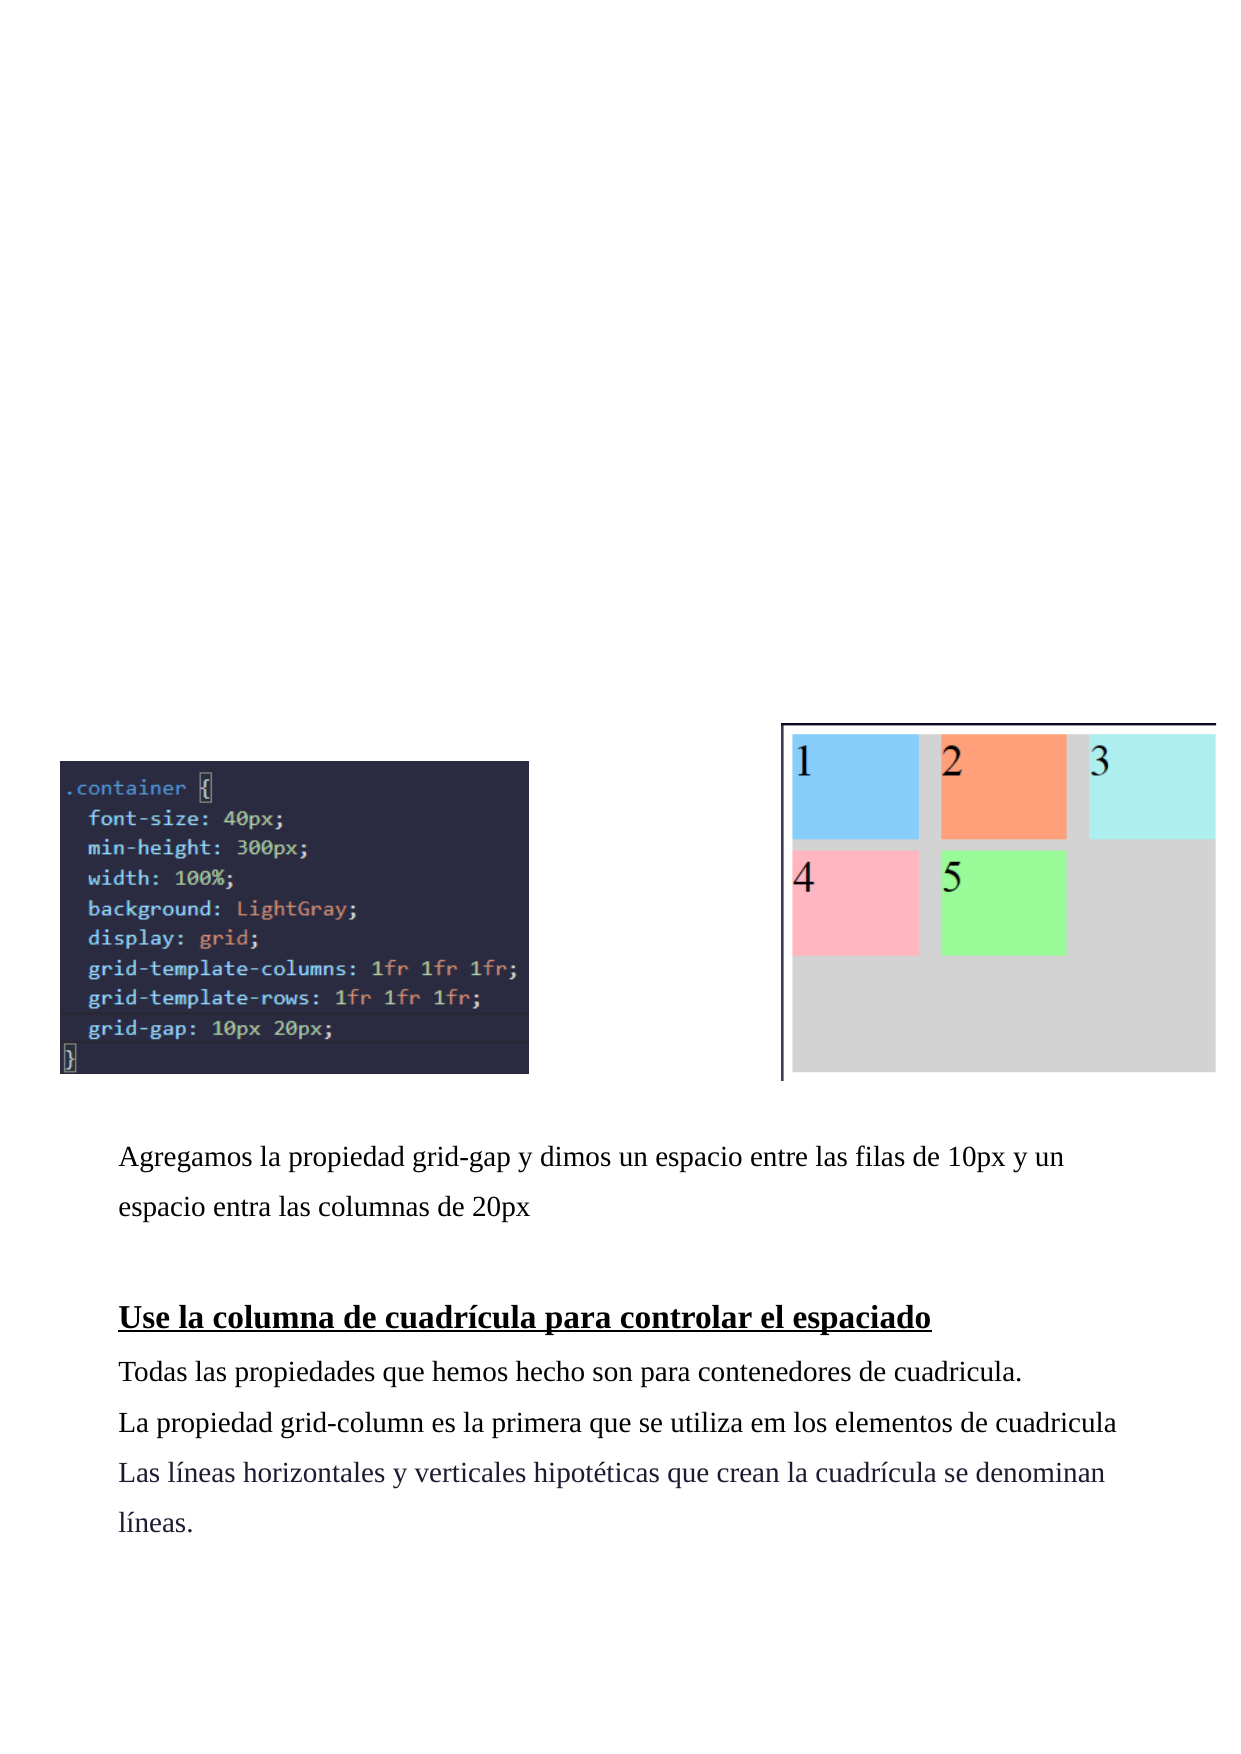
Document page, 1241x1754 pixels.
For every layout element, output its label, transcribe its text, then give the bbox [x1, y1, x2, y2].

text Todas las propiedades que hemos hecho son para contenedores de cuadricula. [118, 1354, 1122, 1388]
text Agregamos la propiedad grid-gap y dimos un espacio entre las filas de 10px y un espacio entra las columnas de 20px [118, 1139, 1122, 1223]
text La propiedad grid-column es la primera que se utiliza em los elementos de cuadricula [118, 1405, 1122, 1438]
text Las líneas horizontales y verticales hipotéticas que crean la cuadrícula se denominan líneas. [118, 1455, 1122, 1539]
text Use la columna de cuadrícula para controlar el espaciado [118, 1297, 1122, 1335]
